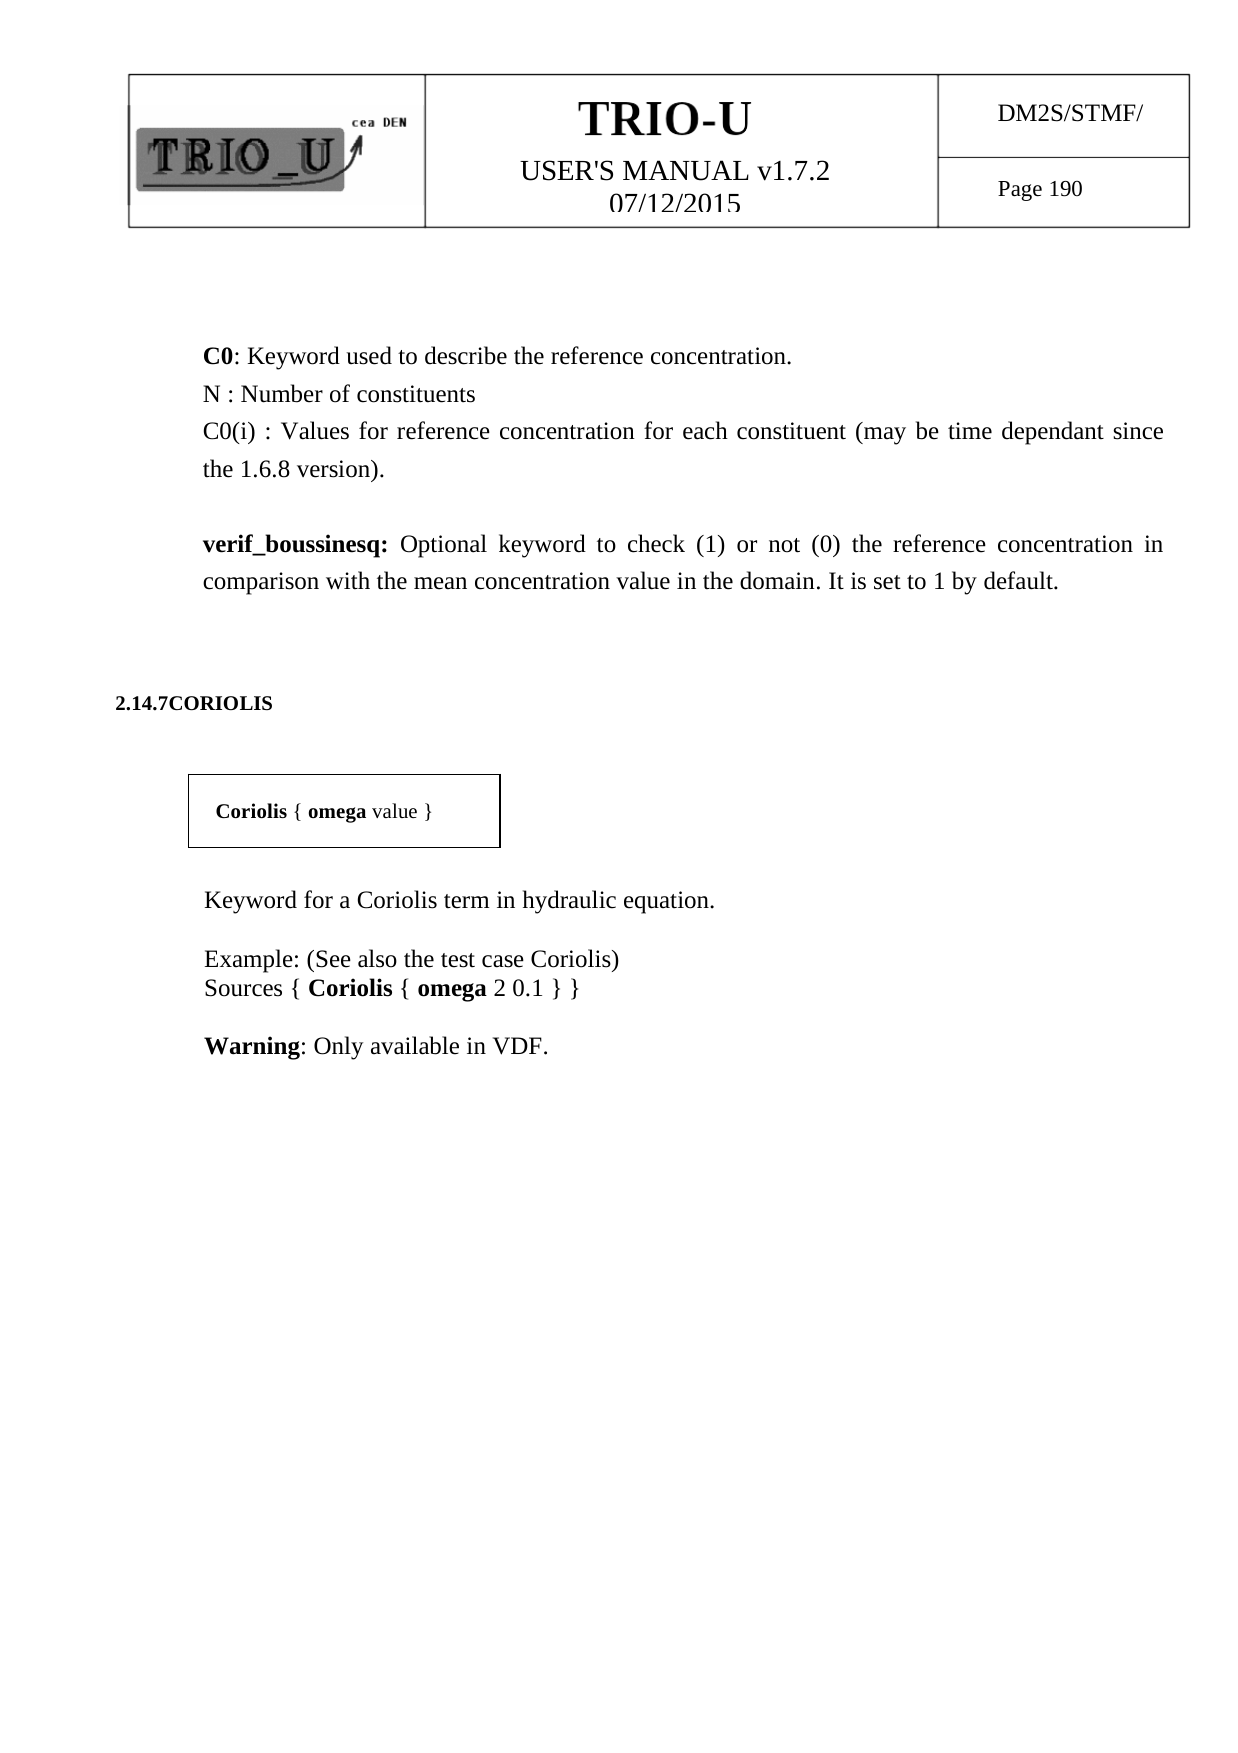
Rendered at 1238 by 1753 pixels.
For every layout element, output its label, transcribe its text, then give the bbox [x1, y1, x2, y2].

text C0: Keyword used to describe the reference concentration. [203, 333, 1165, 370]
text verif_boussinesq: Optional keyword to check (1) or not (0) the reference concentration in comparison with the mean concentration value in the domain. It is set to 1 by default. [203, 520, 1165, 595]
text Keyword for a Coriolis term in hydraulic equation. [115, 885, 1196, 914]
text Example: (See also the test case Coriolis) [115, 943, 1196, 972]
subtitle CORIOLIS [115, 691, 1164, 715]
table_header Coriolis { omega value } [189, 775, 499, 847]
text N : Number of constituents [203, 370, 1165, 408]
text C0(i) : Values for reference concentration for each constituent (may be time dependant since the 1.6.8 version). [203, 408, 1165, 483]
text Warning: Only available in VDF. [115, 1031, 1196, 1060]
text Sources { Coriolis { omega 2 0.1 } } [115, 972, 1196, 1002]
